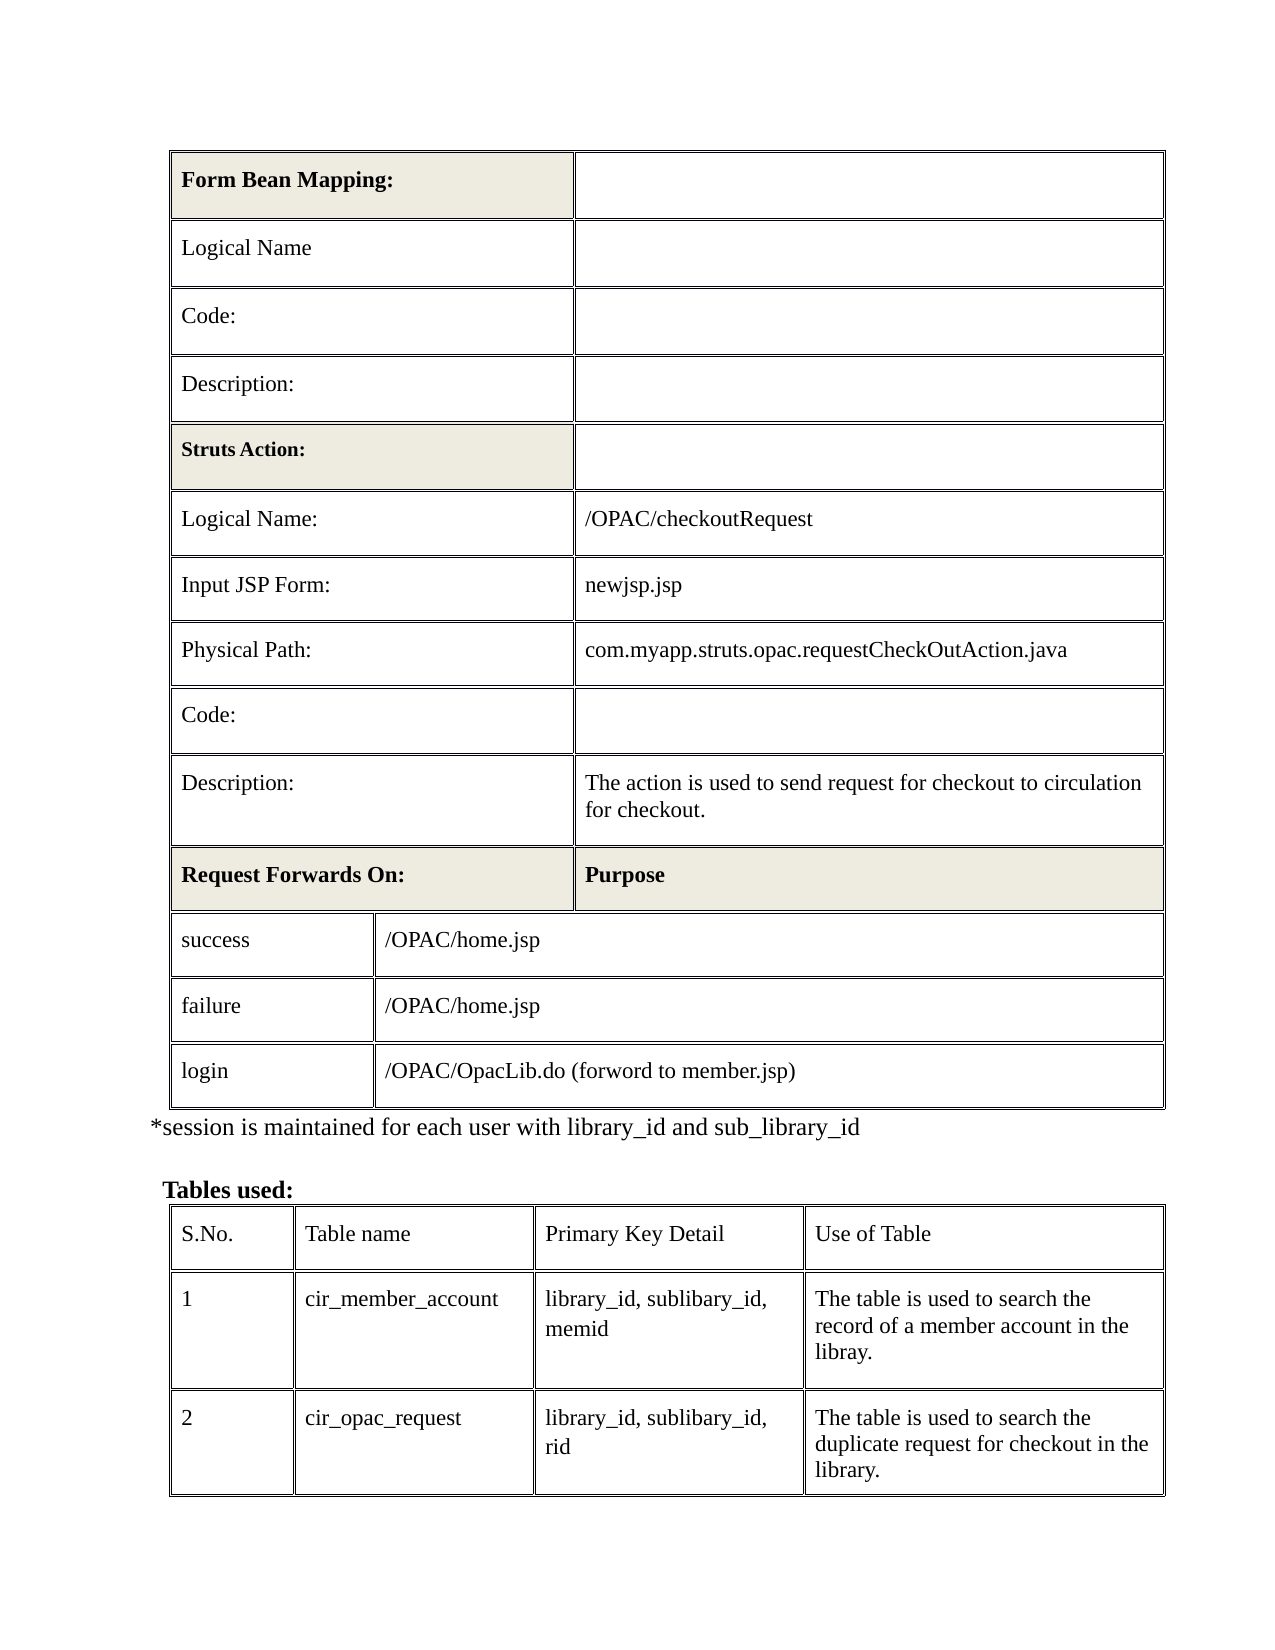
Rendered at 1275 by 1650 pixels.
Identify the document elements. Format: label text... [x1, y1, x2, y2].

table_header [576, 153, 1163, 218]
table_header Use of Table [806, 1207, 1163, 1269]
table_header Form Bean Mapping: [172, 153, 573, 218]
table_cell cir_member_account [296, 1273, 533, 1387]
text Tables used: [150, 1175, 1125, 1204]
table_cell Description: [172, 756, 573, 845]
table_cell The table is used to search the duplicate request for checkout in the library. [806, 1391, 1163, 1493]
table_cell Physical Path: [172, 623, 573, 685]
table_cell [576, 357, 1163, 421]
table_cell [576, 221, 1163, 286]
table_cell Description: [172, 357, 573, 421]
table_cell Logical Name: [172, 492, 573, 554]
table_cell Code: [172, 689, 573, 753]
table_cell library_id, sublibary_id, memid [536, 1273, 803, 1387]
table_cell [576, 289, 1163, 353]
table_cell cir_opac_request [296, 1391, 533, 1493]
table_cell login [172, 1045, 373, 1107]
table_cell 2 [172, 1391, 293, 1493]
table_header Table name [296, 1207, 533, 1269]
table_cell Logical Name [172, 221, 573, 286]
table_cell library_id, sublibary_id, rid [536, 1391, 803, 1493]
table_cell Struts Action: [172, 425, 573, 489]
table_header S.No. [172, 1207, 293, 1269]
table_cell /OPAC/checkoutRequest [576, 492, 1163, 554]
text *session is maintained for each user with library_id and sub_library_id [150, 1112, 1125, 1141]
table_cell Code: [172, 289, 573, 353]
table_cell The table is used to search the record of a member account in the libray. [806, 1273, 1163, 1387]
table_cell /OPAC/OpacLib.do (forword to member.jsp) [376, 1045, 1163, 1107]
table_cell The action is used to send request for checkout to circulation for checkout. [576, 756, 1163, 845]
table_cell newjsp.jsp [576, 558, 1163, 620]
table_cell /OPAC/home.jsp [376, 914, 1163, 976]
table_cell /OPAC/home.jsp [376, 979, 1163, 1041]
table_cell success [172, 914, 373, 976]
table_cell com.myapp.struts.opac.requestCheckOutAction.java [576, 623, 1163, 685]
table_cell [576, 689, 1163, 753]
table_cell 1 [172, 1273, 293, 1387]
table_cell Input JSP Form: [172, 558, 573, 620]
table_header Primary Key Detail [536, 1207, 803, 1269]
table_cell [576, 425, 1163, 489]
table_cell failure [172, 979, 373, 1041]
table_cell Request Forwards On: [172, 848, 573, 910]
table_cell Purpose [576, 848, 1163, 910]
